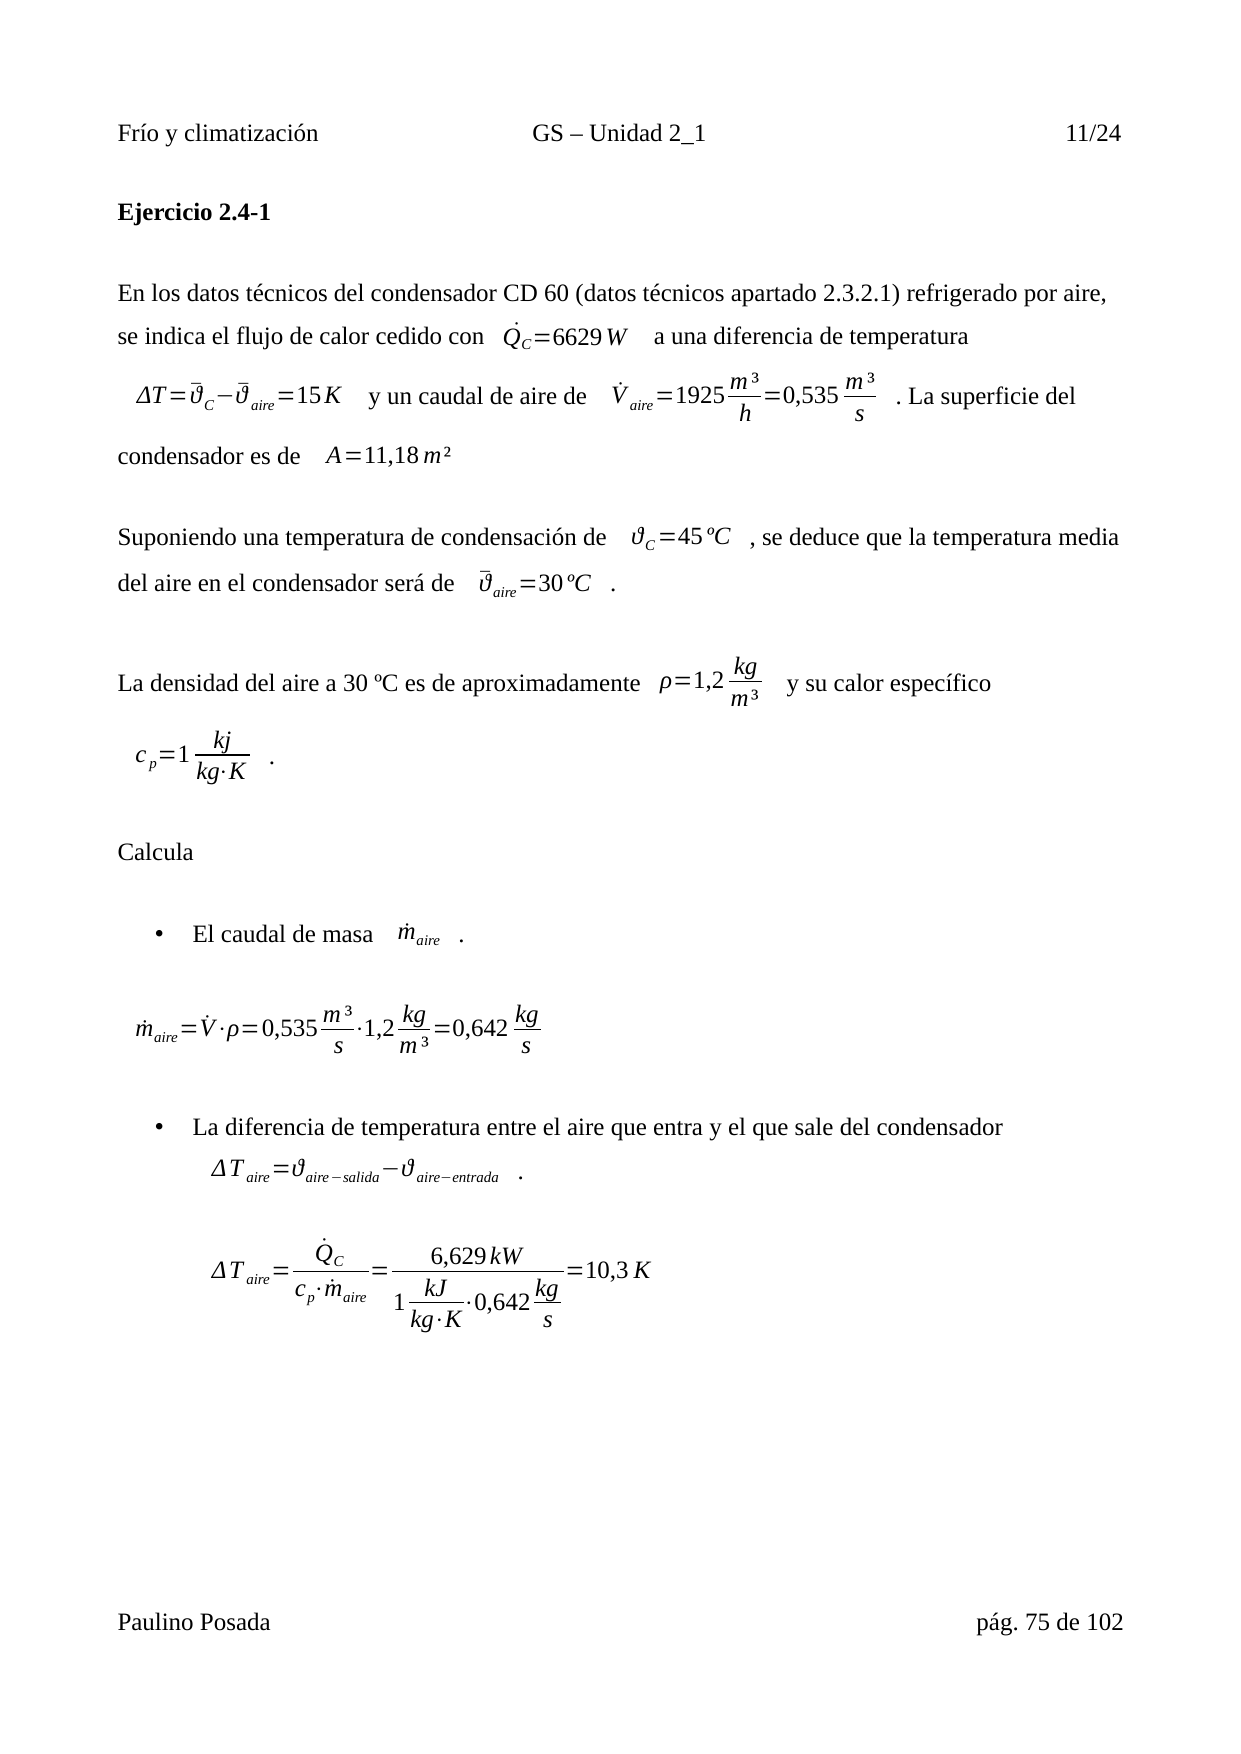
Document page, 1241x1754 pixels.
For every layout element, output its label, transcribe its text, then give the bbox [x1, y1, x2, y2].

text En los datos técnicos del condensador CD 60 (datos técnicos apartado 2.3.2.1) refrigerado por aire, se indica el flujo de calor cedido con a una diferencia de temperatura y un caudal de aire de . La superficie del condensador es de [117, 278, 1123, 470]
text Ejercicio 2.4-1 [117, 197, 1123, 226]
list La diferencia de temperatura entre el aire que entra y el que sale del condensador. [155, 1112, 1123, 1186]
list El caudal de masa . [155, 918, 1123, 949]
text Calcula [117, 837, 1123, 866]
text Suponiendo una temperatura de condensación de , se deduce que la temperatura media del aire en el condensador será de . [117, 522, 1123, 601]
text La densidad del aire a 30 ºC es de aproximadamente y su calor específico . [117, 653, 1123, 785]
